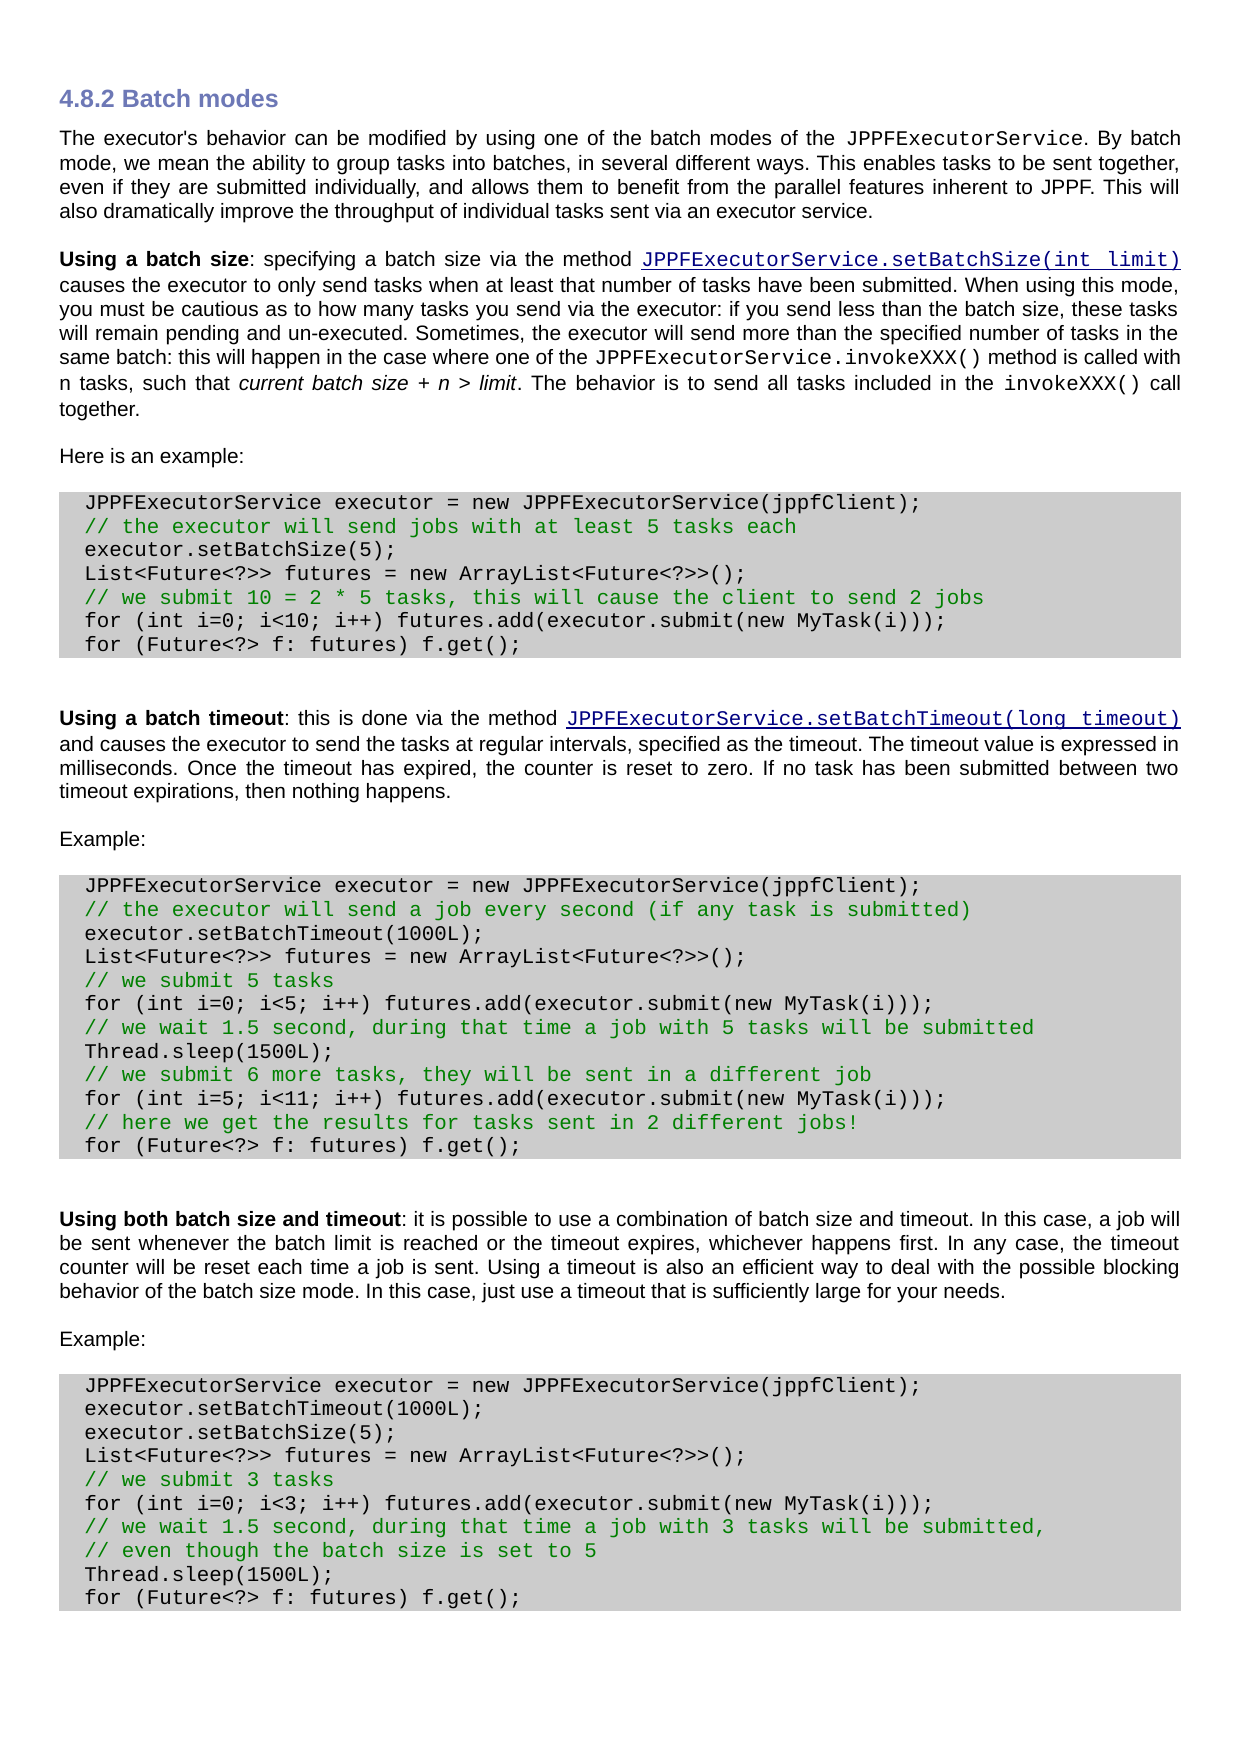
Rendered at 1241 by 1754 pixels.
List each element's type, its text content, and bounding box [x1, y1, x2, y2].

text // we wait 1.5 second, during that time a job with 3 tasks will be submitted, [59, 1516, 1181, 1540]
text The executor's behavior can be modified by using one of the batch modes of the JPPFExecutorService. By batch mode, we mean the ability to group tasks into batches, in several different ways. This enables tasks to be sent together, even if they are submitted individually, and allows them to benefit from the parallel features inherent to JPPF. This will also dramatically improve the throughput of individual tasks sent via an executor service. [59, 125, 1181, 223]
text List<Future<?>> futures = new ArrayList<Future<?>>(); [59, 1446, 1181, 1469]
text // the executor will send jobs with at least 5 tasks each [59, 516, 1181, 539]
text Example: [59, 827, 1181, 851]
text for (Future<?> f: futures) f.get(); [59, 1135, 1181, 1159]
text Thread.sleep(1500L); [59, 1564, 1181, 1587]
text JPPFExecutorService executor = new JPPFExecutorService(jppfClient); [59, 875, 1181, 899]
text for (Future<?> f: futures) f.get(); [59, 1587, 1181, 1611]
text // we submit 10 = 2 * 5 tasks, this will cause the client to send 2 jobs [59, 587, 1181, 610]
text for (int i=5; i<11; i++) futures.add(executor.submit(new MyTask(i))); [59, 1088, 1181, 1112]
text JPPFExecutorService executor = new JPPFExecutorService(jppfClient); [59, 492, 1181, 516]
text Here is an example: [59, 444, 1181, 468]
subtitle Batch modes [59, 84, 1181, 113]
text executor.setBatchSize(5); [59, 539, 1181, 563]
text Example: [59, 1327, 1181, 1351]
text executor.setBatchTimeout(1000L); [59, 1398, 1181, 1422]
text List<Future<?>> futures = new ArrayList<Future<?>>(); [59, 563, 1181, 587]
text for (int i=0; i<10; i++) futures.add(executor.submit(new MyTask(i))); [59, 610, 1181, 634]
text // the executor will send a job every second (if any task is submitted) [59, 899, 1181, 922]
text // we submit 5 tasks [59, 970, 1181, 993]
text executor.setBatchTimeout(1000L); [59, 922, 1181, 946]
text Using both batch size and timeout: it is possible to use a combination of batch size and timeout. In this case, a job will be sent whenever the batch limit is reached or the timeout expires, whichever happens first. In any case, the timeout counter will be reset each time a job is sent. Using a timeout is also an efficient way to deal with the possible blocking behavior of the batch size mode. In this case, just use a timeout that is sufficiently large for your needs. [59, 1207, 1181, 1303]
text for (int i=0; i<5; i++) futures.add(executor.submit(new MyTask(i))); [59, 993, 1181, 1017]
text // we submit 3 tasks [59, 1469, 1181, 1493]
text // we wait 1.5 second, during that time a job with 5 tasks will be submitted [59, 1017, 1181, 1041]
text JPPFExecutorService executor = new JPPFExecutorService(jppfClient); [59, 1374, 1181, 1398]
text Using a batch timeout: this is done via the method JPPFExecutorService.setBatchTimeout(long timeout) and causes the executor to send the tasks at regular intervals, specified as the timeout. The timeout value is expressed in milliseconds. Once the timeout has expired, the counter is reset to zero. If no task has been submitted between two timeout expirations, then nothing happens. [59, 706, 1181, 803]
text Using a batch size: specifying a batch size via the method JPPFExecutorService.setBatchSize(int limit) causes the executor to only send tasks when at least that number of tasks have been submitted. When using this mode, you must be cautious as to how many tasks you send via the executor: if you send less than the batch size, these tasks will remain pending and un-executed. Sometimes, the executor will send more than the specified number of tasks in the same batch: this will happen in the case where one of the JPPFExecutorService.invokeXXX() method is called with n tasks, such that current batch size + n > limit. The behavior is to send all tasks included in the invokeXXX() call together. [59, 247, 1181, 420]
text // we submit 6 more tasks, they will be sent in a different job [59, 1064, 1181, 1088]
text for (int i=0; i<3; i++) futures.add(executor.submit(new MyTask(i))); [59, 1493, 1181, 1516]
text List<Future<?>> futures = new ArrayList<Future<?>>(); [59, 946, 1181, 970]
text Thread.sleep(1500L); [59, 1041, 1181, 1064]
text for (Future<?> f: futures) f.get(); [59, 634, 1181, 658]
text executor.setBatchSize(5); [59, 1422, 1181, 1446]
text // here we get the results for tasks sent in 2 different jobs! [59, 1112, 1181, 1135]
text // even though the batch size is set to 5 [59, 1540, 1181, 1564]
